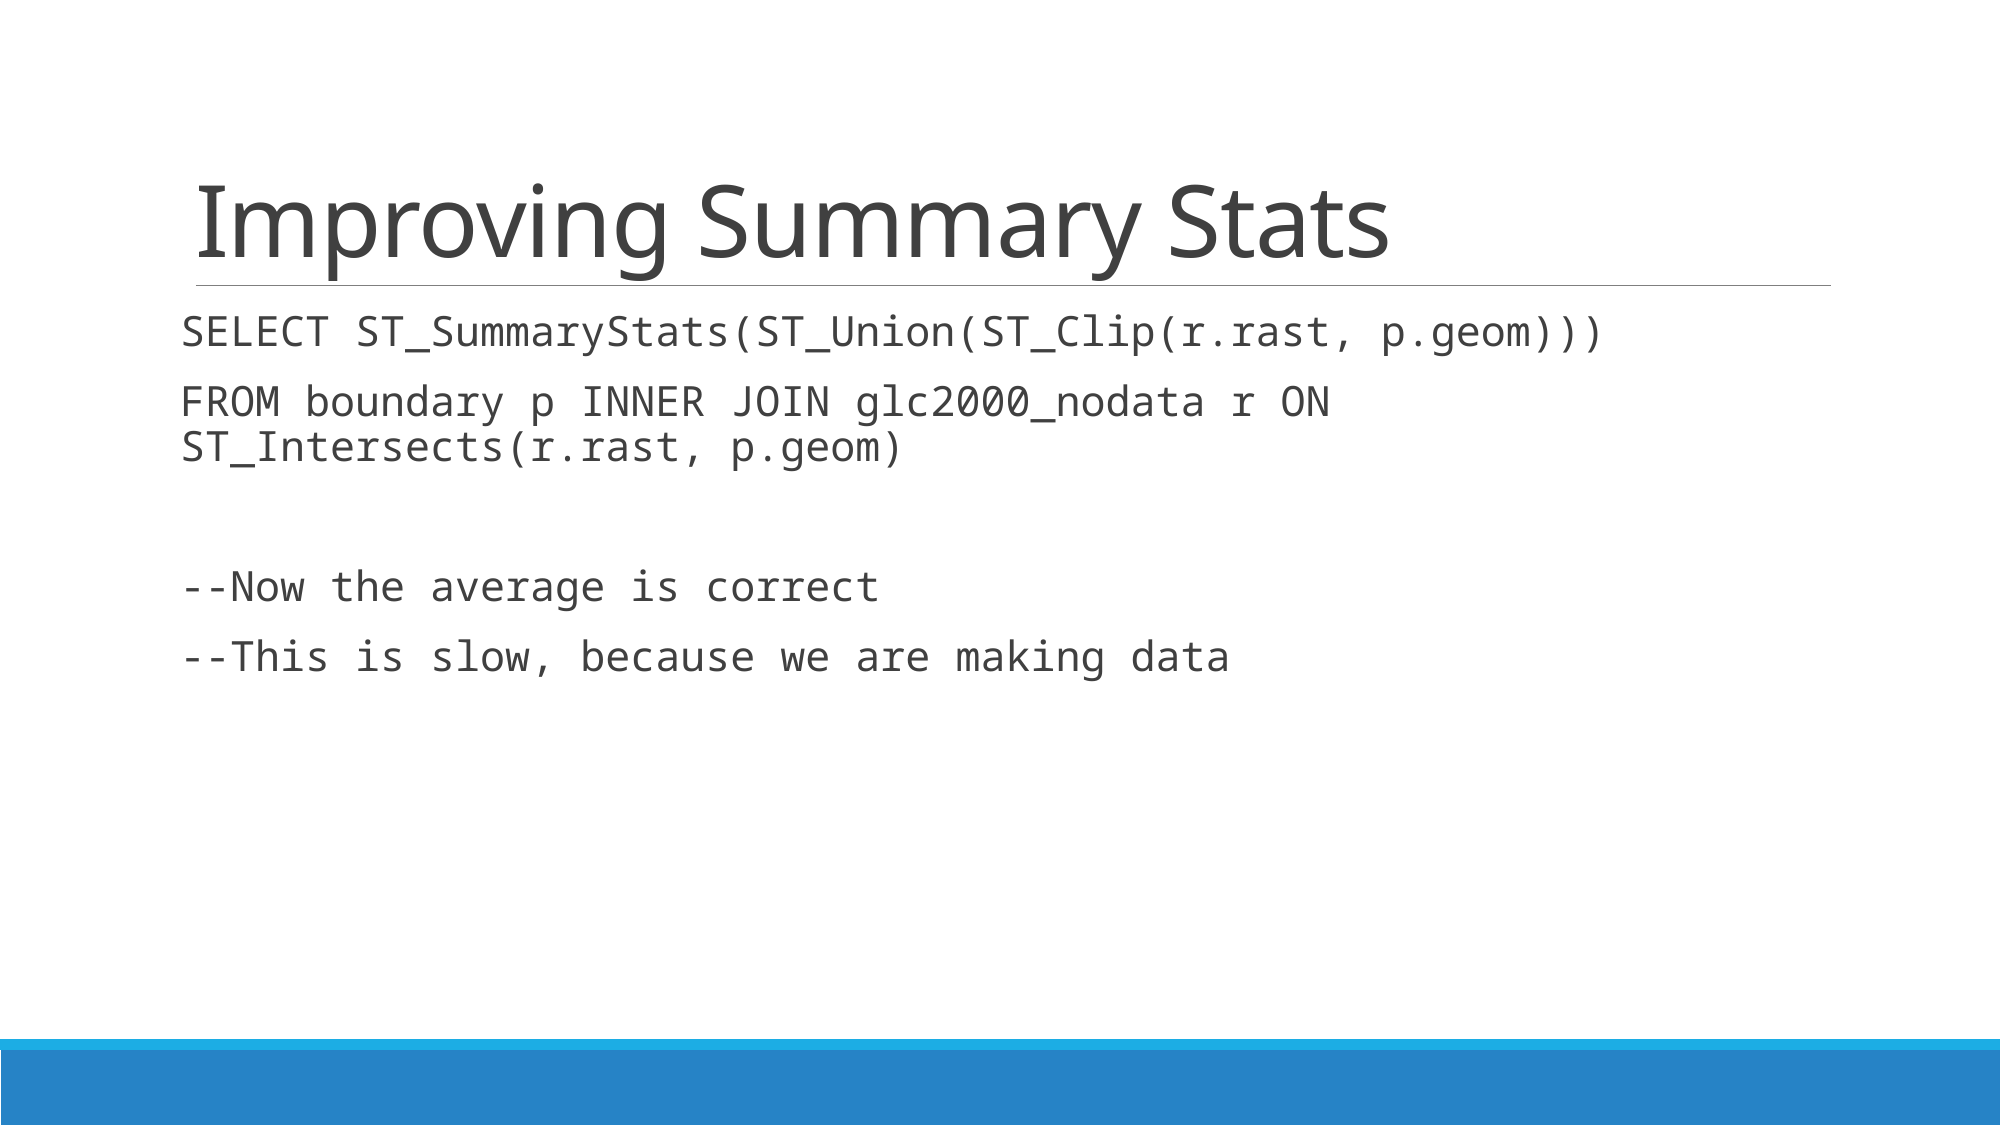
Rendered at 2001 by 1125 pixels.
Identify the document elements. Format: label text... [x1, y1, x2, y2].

list SELECT ST_SummaryStats(ST_Union(ST_Clip(r.rast, p.geom))) FROM boundary p INNER JOIN glc2000_nodata r ON ST_Intersects(r.rast, p.geom) --Now the average is correct --This is slow, because we are making data [180, 302, 1831, 963]
title Improving Summary Stats [180, 47, 1831, 286]
